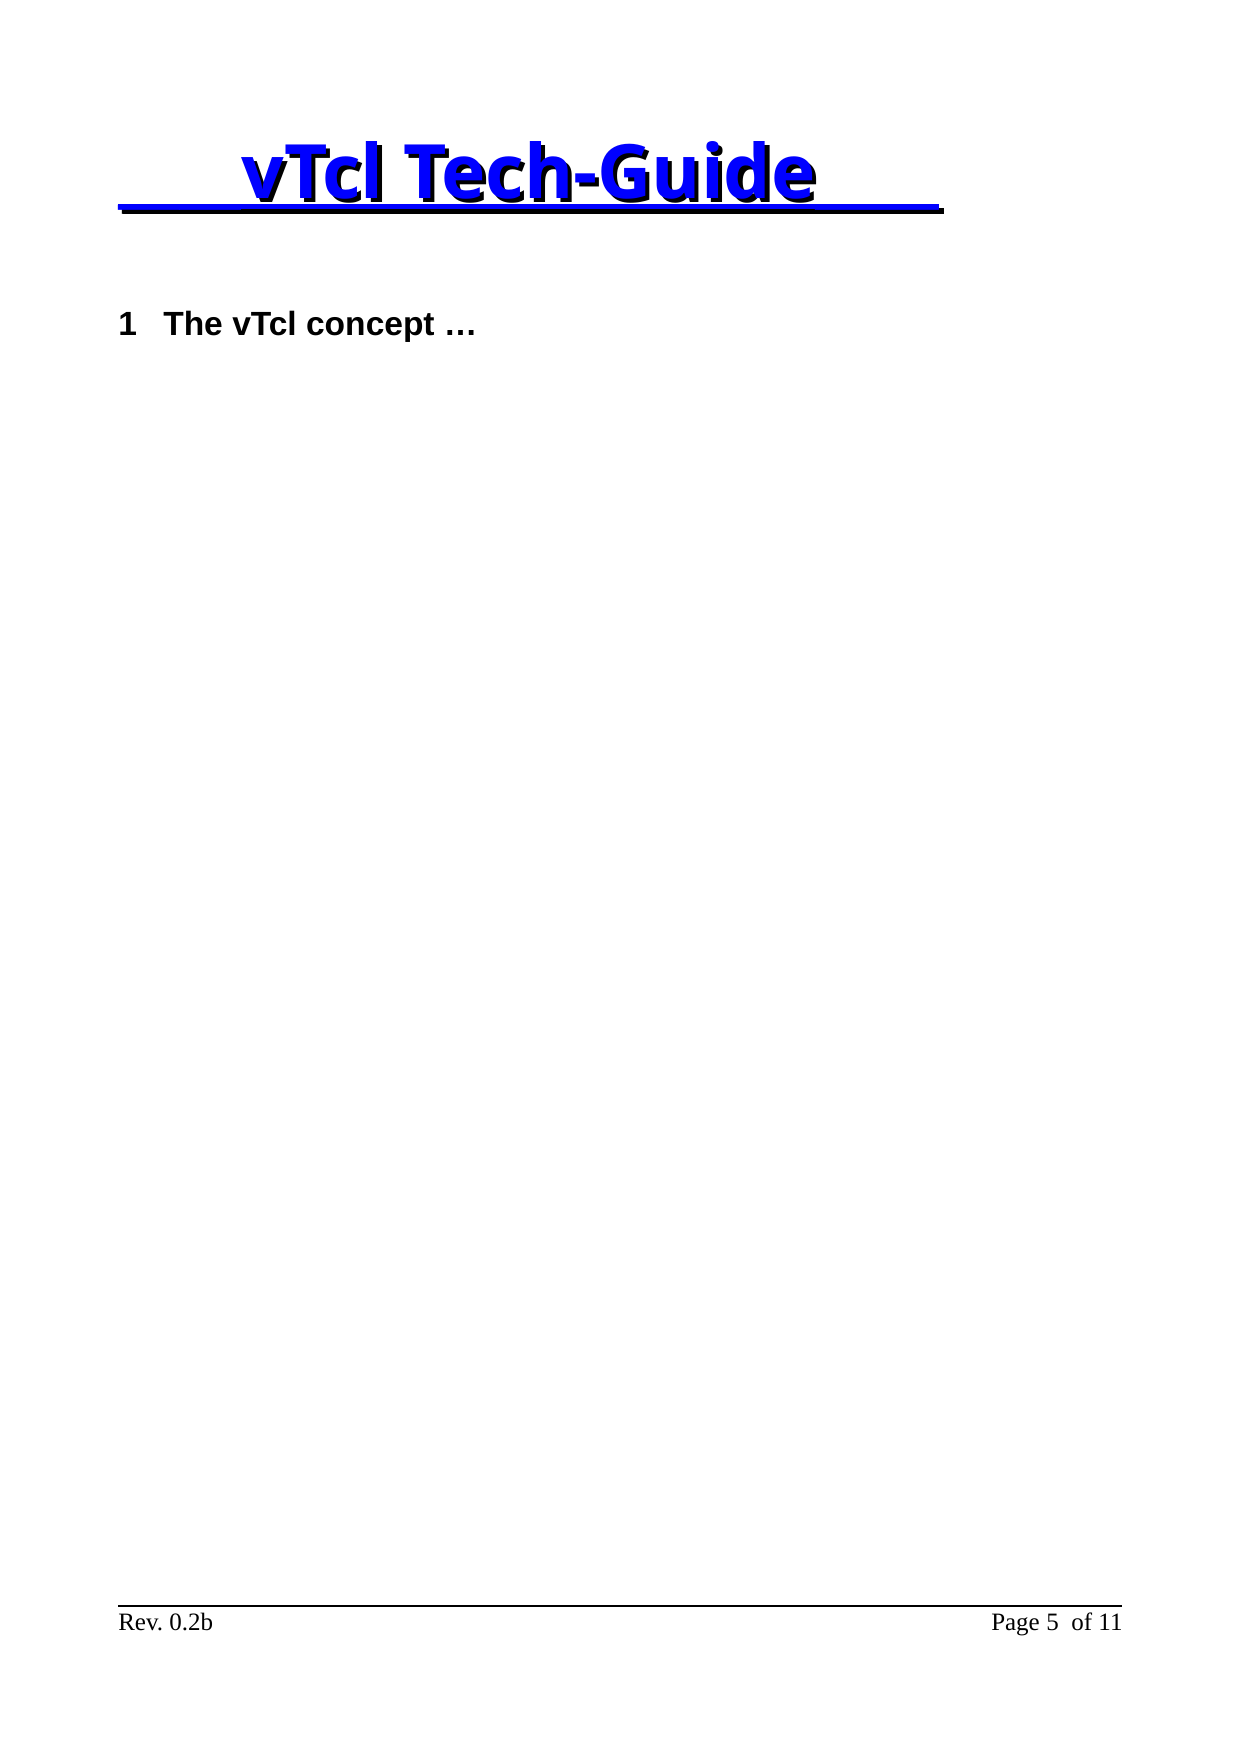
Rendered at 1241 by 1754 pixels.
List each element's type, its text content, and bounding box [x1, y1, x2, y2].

subtitle The vTcl concept … [118, 303, 1122, 342]
